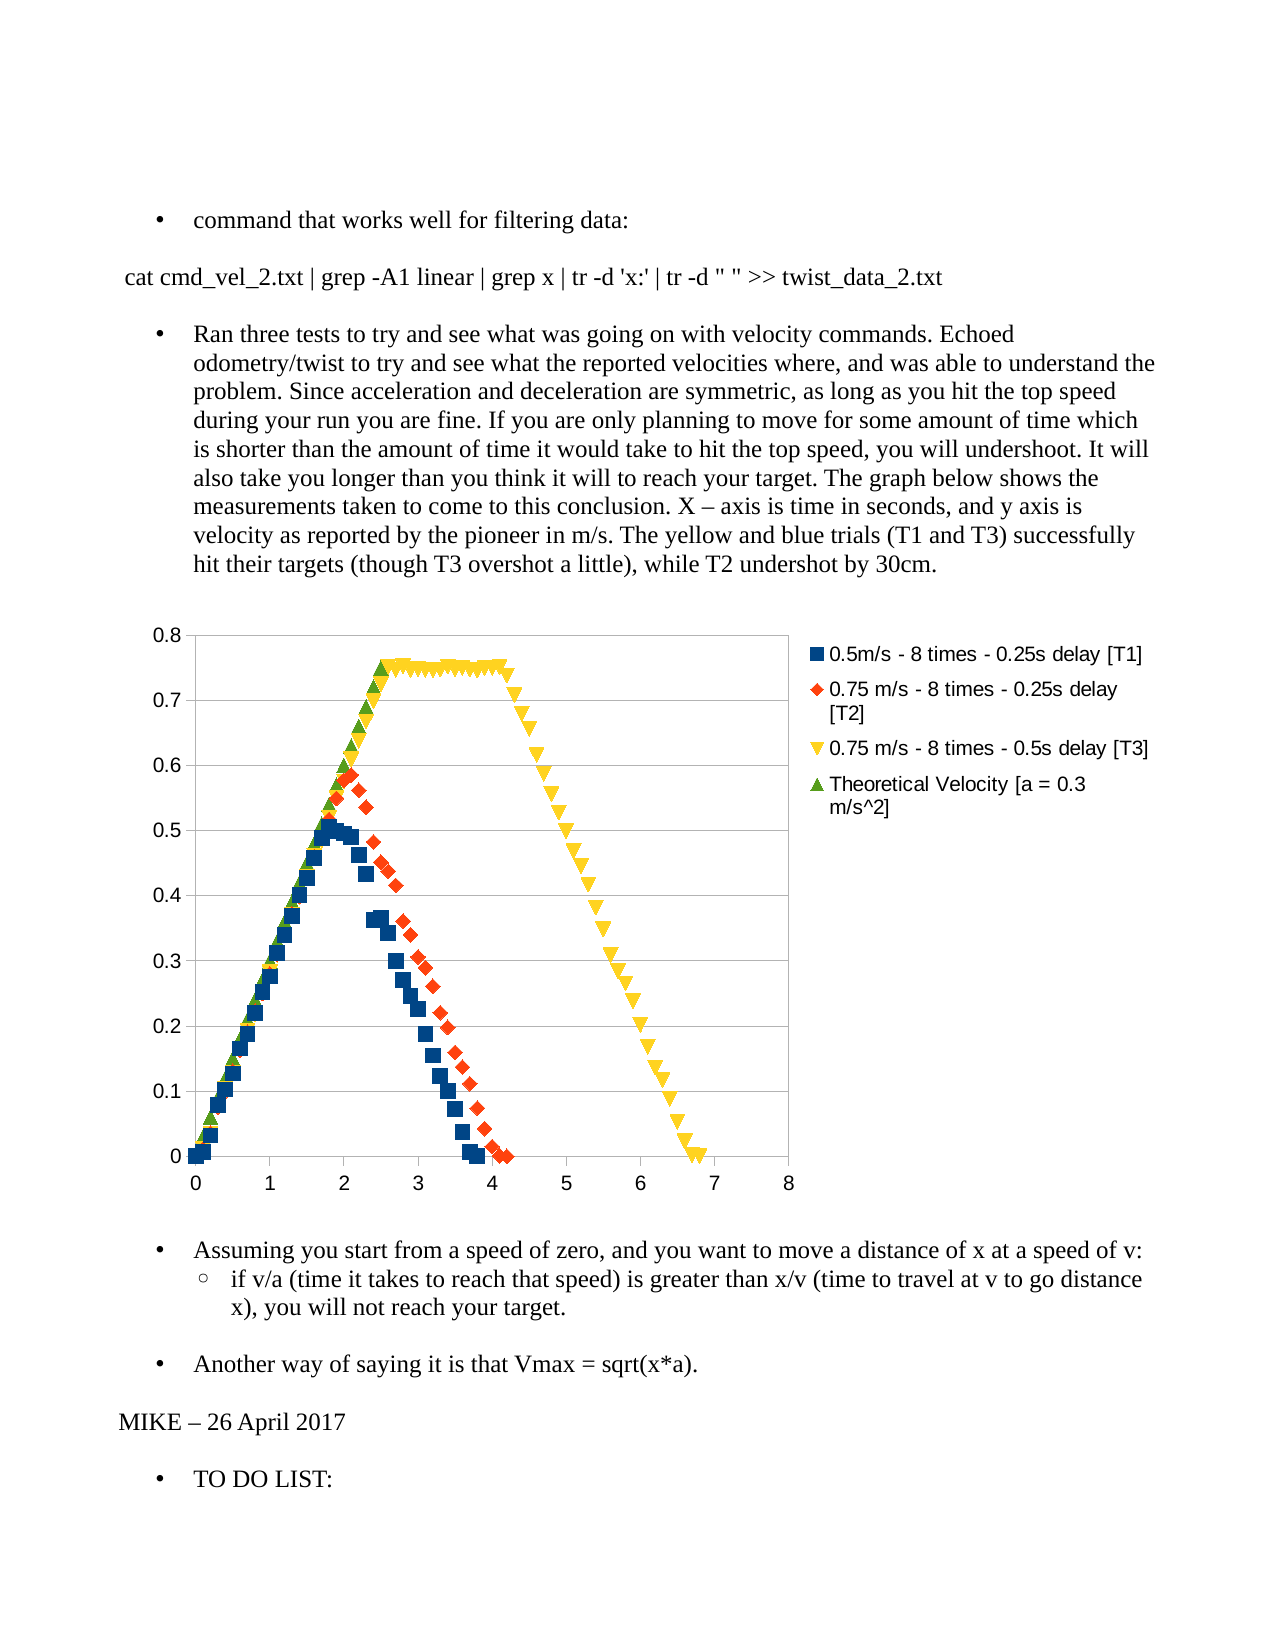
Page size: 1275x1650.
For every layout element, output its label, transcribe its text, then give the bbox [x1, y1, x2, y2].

list if v/a (time it takes to reach that speed) is greater than x/v (time to travel at v to go distance x), you will not reach your target. [193, 1264, 1157, 1321]
list Assuming you start from a speed of zero, and you want to move a distance of x at a speed of v: [156, 1235, 1157, 1264]
list TO DO LIST: [156, 1464, 1157, 1492]
list Another way of saying it is that Vmax = sqrt(x*a). [156, 1349, 1157, 1378]
list command that works well for filtering data: [156, 205, 1157, 233]
text MIKE – 26 April 2017 [118, 1407, 1157, 1435]
list Ran three tests to try and see what was going on with velocity commands. Echoed odometry/twist to try and see what the reported velocities where, and was able to understand the problem. Since acceleration and deceleration are symmetric, as long as you hit the top speed during your run you are fine. If you are only planning to move for some amount of time which is shorter than the amount of time it would take to hit the top speed, you will undershoot. It will also take you longer than you think it will to reach your target. The graph below shows the measurements taken to come to this conclusion. X – axis is time in seconds, and y axis is velocity as reported by the pioneer in m/s. The yellow and blue trials (T1 and T3) successfully hit their targets (though T3 overshot a little), while T2 undershot by 30cm. [156, 319, 1157, 578]
text cat cmd_vel_2.txt | grep -A1 linear | grep x | tr -d 'x:' | tr -d " " >> twist_data_2.txt [118, 262, 1157, 291]
